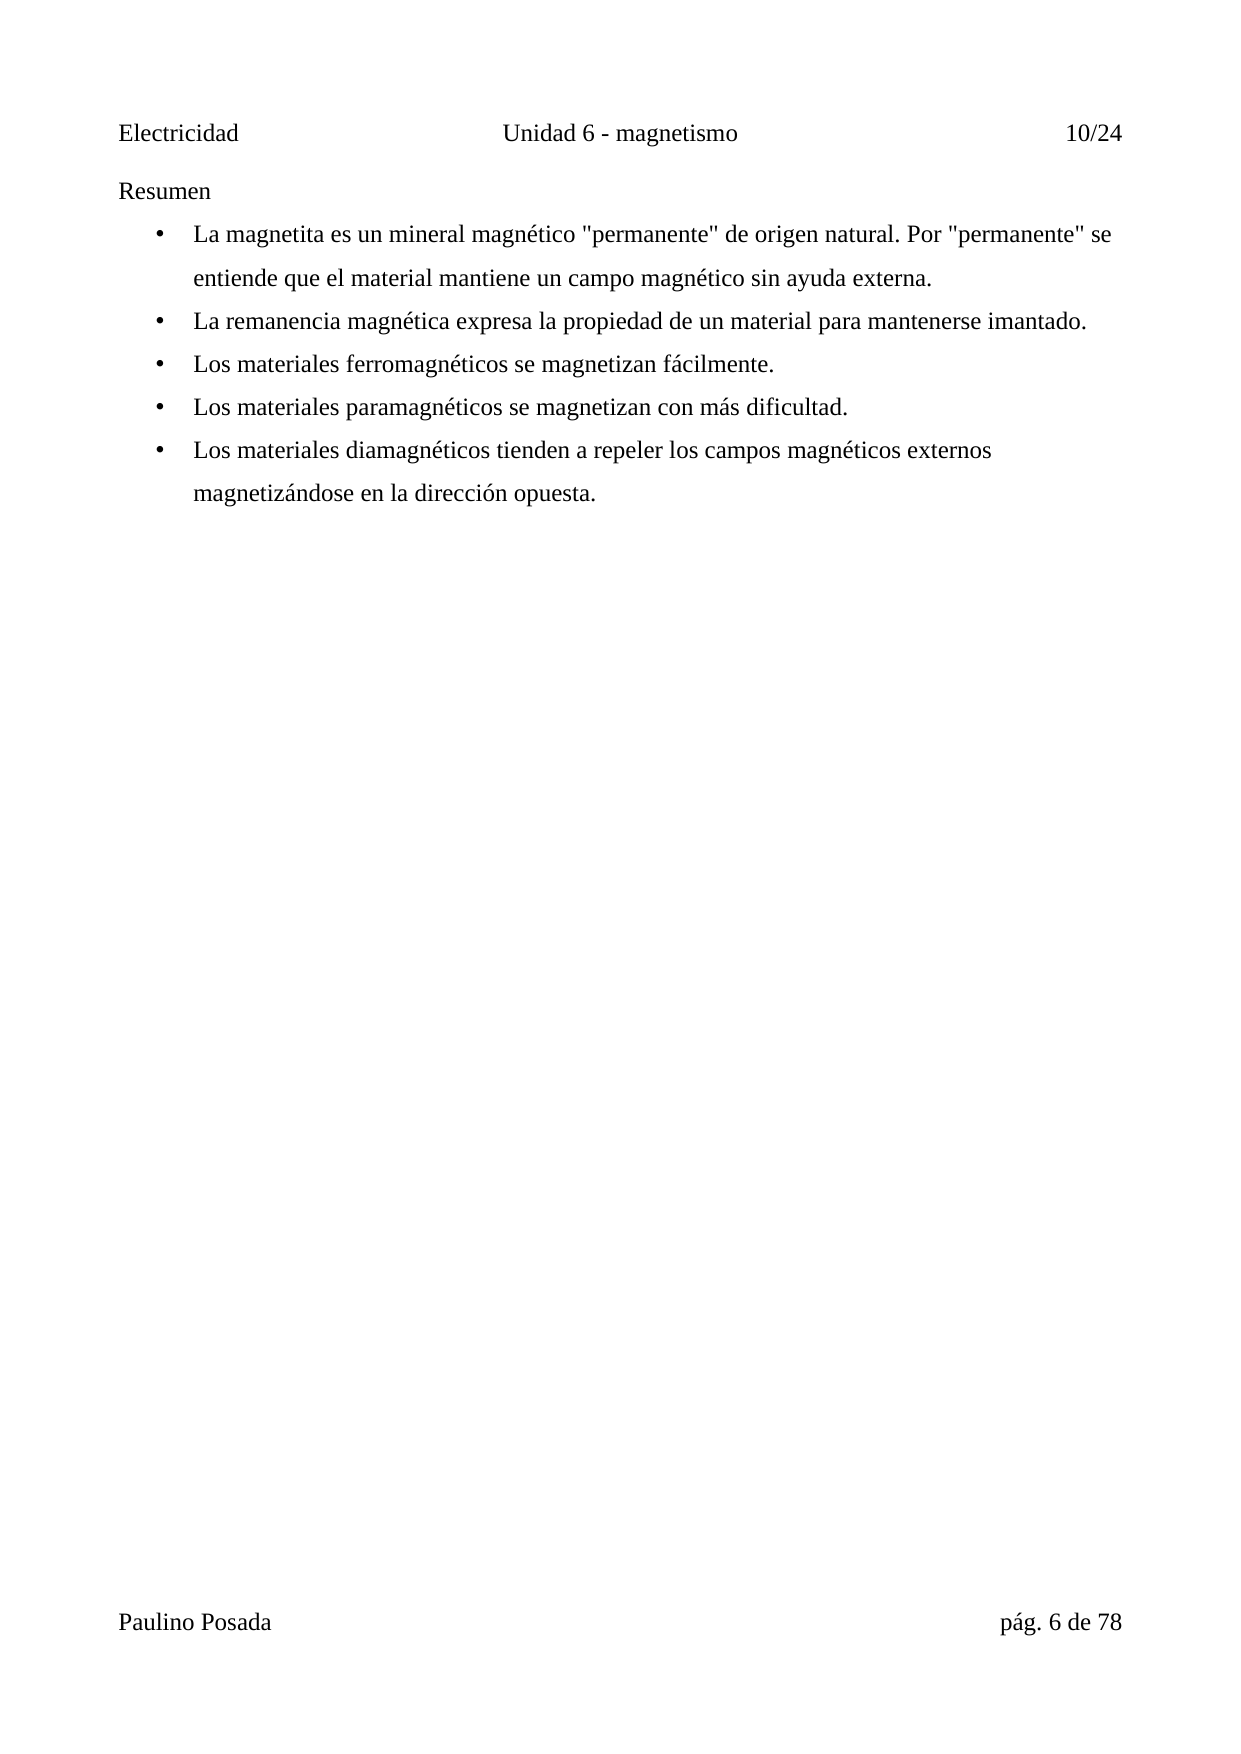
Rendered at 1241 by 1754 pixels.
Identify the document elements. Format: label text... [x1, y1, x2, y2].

list Los materiales ferromagnéticos se magnetizan fácilmente. [156, 349, 1122, 378]
list La magnetita es un mineral magnético "permanente" de origen natural. Por "permanente" se entiende que el material mantiene un campo magnético sin ayuda externa. [156, 219, 1122, 291]
text Resumen [118, 176, 1122, 205]
list Los materiales paramagnéticos se magnetizan con más dificultad. [156, 392, 1122, 421]
list La remanencia magnética expresa la propiedad de un material para mantenerse imantado. [156, 306, 1122, 334]
list Los materiales diamagnéticos tienden a repeler los campos magnéticos externos magnetizándose en la dirección opuesta. [156, 435, 1122, 507]
